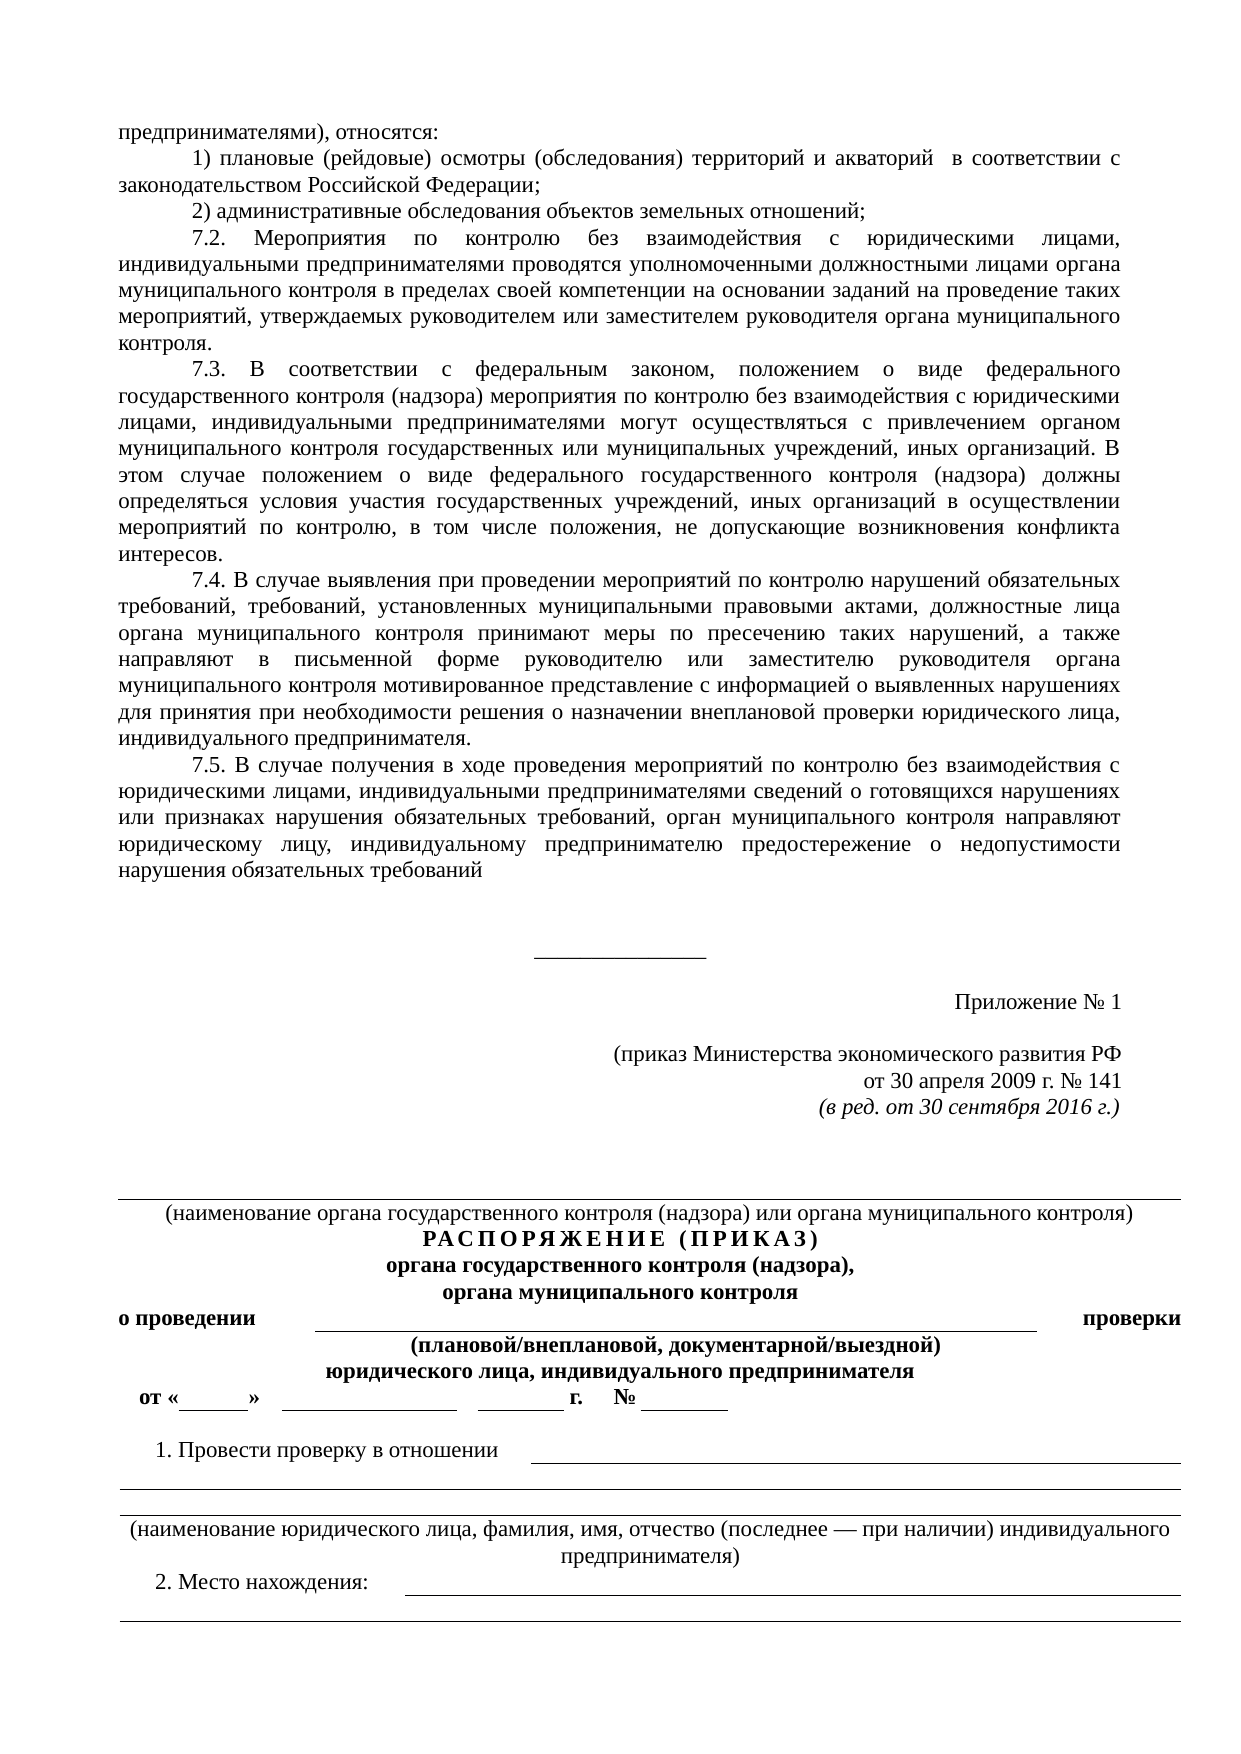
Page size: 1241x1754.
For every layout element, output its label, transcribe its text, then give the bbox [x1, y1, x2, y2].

table_header [531, 1436, 1181, 1462]
table_header [315, 1304, 1037, 1331]
text 7.4. В случае выявления при проведении мероприятий по контролю нарушений обязательных требований, требований, установленных муниципальными правовыми актами, должностные лица органа муниципального контроля принимают меры по пресечению таких нарушений, а также направляют в письменной форме руководителю или заместителю руководителя органа муниципального контроля мотивированное представление с информацией о выявленных нарушениях для принятия при необходимости решения о назначении внеплановой проверки юридического лица, индивидуального предпринимателя. [118, 566, 1122, 751]
text органа государственного контроля (надзора), [118, 1251, 1122, 1278]
text юридического лица, индивидуального предпринимателя [118, 1357, 1122, 1383]
text 2) административные обследования объектов земельных отношений; [118, 197, 1122, 223]
table_header » [248, 1383, 282, 1410]
text от 30 апреля 2009 г. № 141 [118, 1067, 1122, 1093]
table_cell [120, 1490, 1181, 1515]
text (в ред. от 30 сентября 2016 г.) [118, 1093, 1122, 1119]
table_cell [1037, 1331, 1181, 1357]
table_header о проведении [118, 1304, 315, 1331]
text 7.5. В случае получения в ходе проведения мероприятий по контролю без взаимодействия с юридическими лицами, индивидуальными предпринимателями сведений о готовящихся нарушениях или признаках нарушения обязательных требований, орган муниципального контроля направляют юридическому лицу, индивидуальному предпринимателю предостережение о недопустимости нарушения обязательных требований [118, 751, 1122, 882]
text 7.3. В соответствии с федеральным законом, положением о виде федерального государственного контроля (надзора) мероприятия по контролю без взаимодействия с юридическими лицами, индивидуальными предпринимателями могут осуществляться с привлечением органом муниципального контроля государственных или муниципальных учреждений, иных организаций. В этом случае положением о виде федерального государственного контроля (надзора) должны определяться условия участия государственных учреждений, иных организаций в осуществлении мероприятий по контролю, в том числе положения, не допускающие возникновения конфликта интересов. [118, 355, 1122, 566]
table_header г. № [564, 1383, 641, 1410]
table_header [478, 1383, 563, 1410]
text 1) плановые (рейдовые) осмотры (обследования) территорий и акваторий в соответствии с законодательством Российской Федерации; [118, 144, 1122, 197]
text РАСПОРЯЖЕНИЕ (ПРИКАЗ) [118, 1225, 1122, 1251]
table_cell [405, 1568, 1181, 1594]
table_header проверки [1037, 1304, 1181, 1331]
table_header от « [118, 1383, 178, 1410]
text предпринимателями), относятся: [118, 118, 1122, 144]
table_cell [120, 1463, 1181, 1489]
text _______________ [118, 935, 1122, 961]
table_cell 2. Место нахождения: [120, 1568, 405, 1594]
table_header 1. Провести проверку в отношении [120, 1436, 531, 1462]
table_cell [118, 1331, 315, 1357]
table_cell [120, 1595, 1181, 1621]
text органа муниципального контроля [118, 1278, 1122, 1304]
table_header [118, 1172, 1181, 1199]
text (приказ Министерства экономического развития РФ [118, 1041, 1122, 1067]
table_header [457, 1383, 478, 1410]
table_cell (наименование органа государственного контроля (надзора) или органа муниципального контроля) [118, 1200, 1181, 1225]
table_cell (наименование юридического лица, фамилия, имя, отчество (последнее — при наличии) индивидуального предпринимателя) [120, 1516, 1181, 1568]
table_header [641, 1383, 728, 1410]
text Приложение № 1 [118, 988, 1122, 1014]
table_header [282, 1383, 457, 1410]
table_header [179, 1383, 248, 1410]
table_cell (плановой/внеплановой, документарной/выездной) [315, 1332, 1037, 1357]
text 7.2. Мероприятия по контролю без взаимодействия с юридическими лицами, индивидуальными предпринимателями проводятся уполномоченными должностными лицами органа муниципального контроля в пределах своей компетенции на основании заданий на проведение таких мероприятий, утверждаемых руководителем или заместителем руководителя органа муниципального контроля. [118, 223, 1122, 355]
